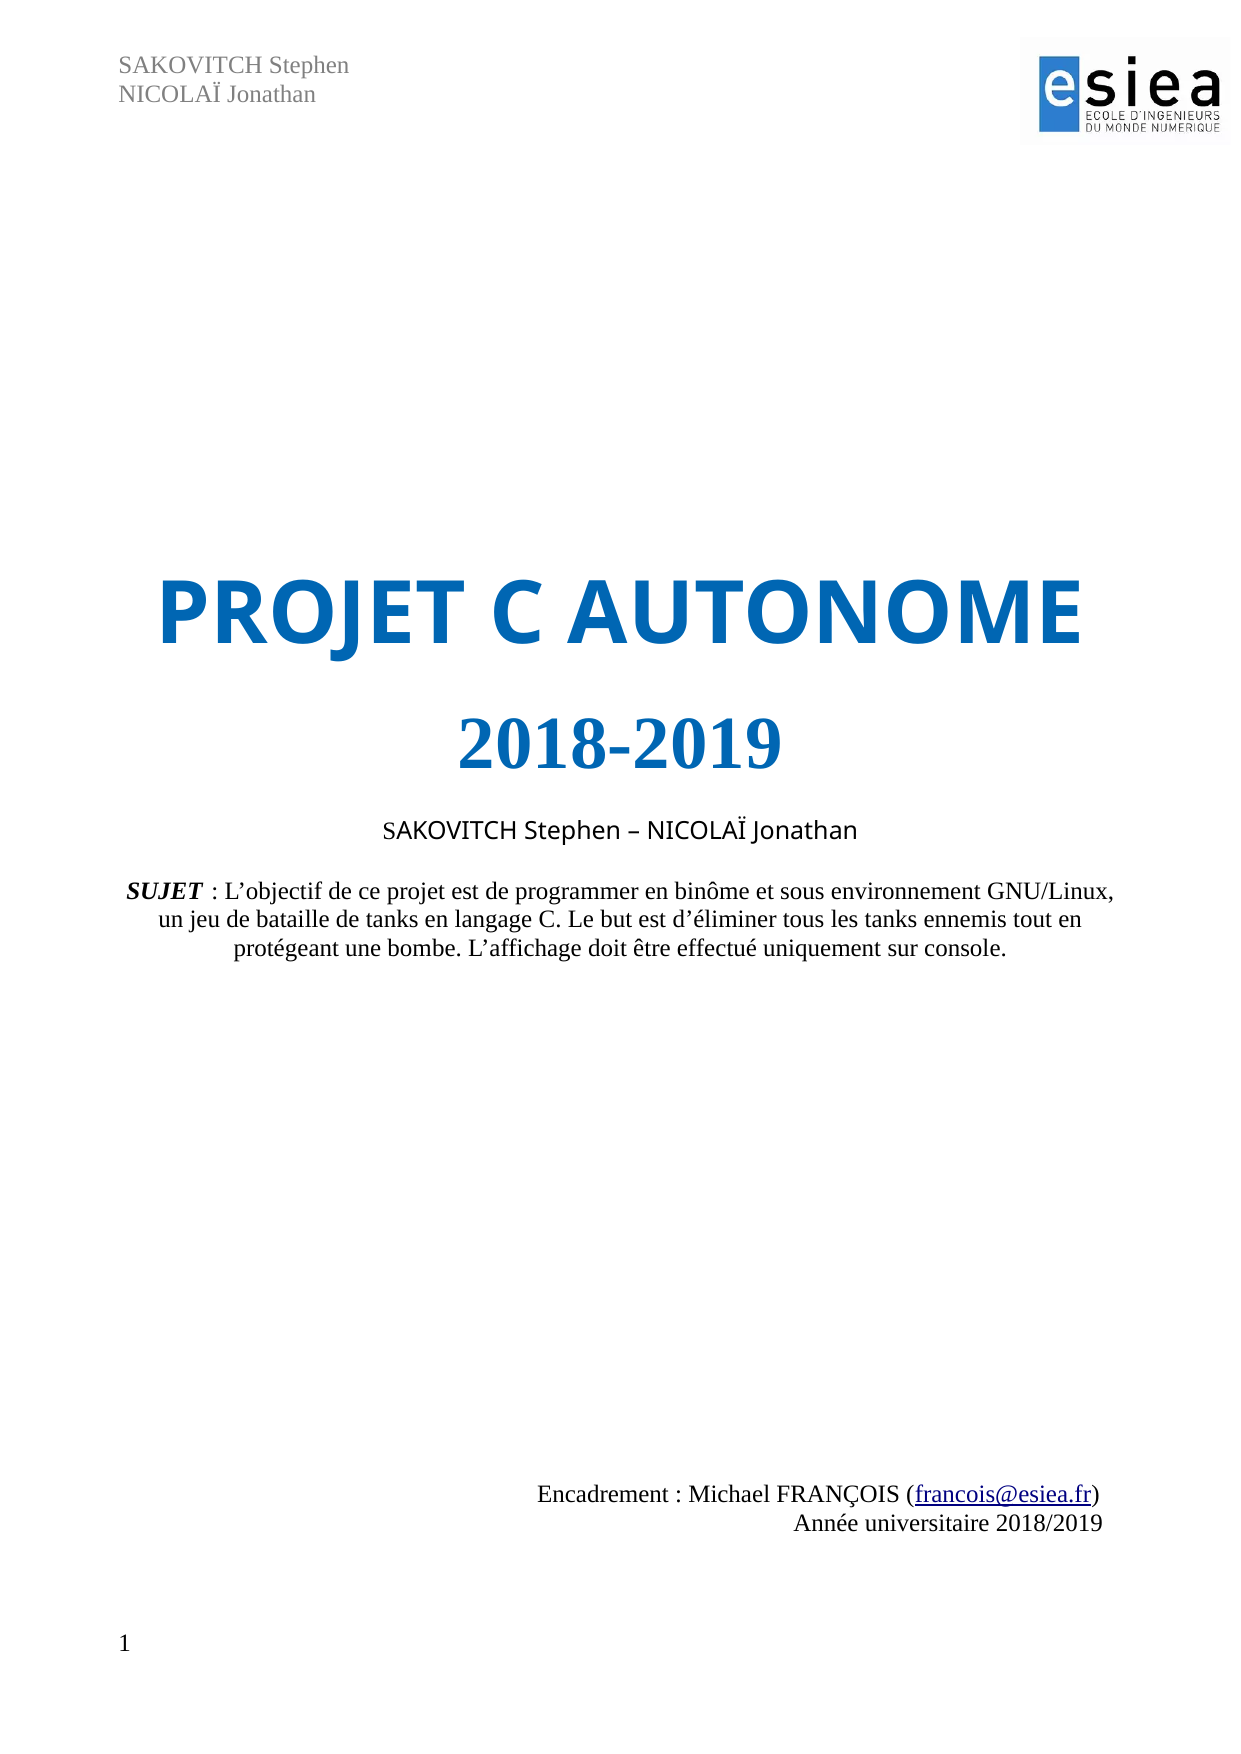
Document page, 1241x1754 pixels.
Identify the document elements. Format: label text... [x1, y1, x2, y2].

text 2018-2019 [118, 698, 1122, 784]
text PROJET C AUTONOME [118, 550, 1122, 669]
text Année universitaire 2018/2019 [118, 1508, 1122, 1537]
picture [1020, 37, 1231, 145]
text Encadrement : Michael FRANÇOIS (francois@esiea.fr) [118, 1479, 1122, 1508]
text SUJET : L’objectif de ce projet est de programmer en binôme et sous environnement GNU/Linux, un jeu de bataille de tanks en langage C. Le but est d’éliminer tous les tanks ennemis tout en protégeant une bombe. L’affichage doit être effectué uniquement sur console. [118, 876, 1122, 962]
text SAKOVITCH Stephen – NICOLAÏ Jonathan [118, 813, 1122, 847]
